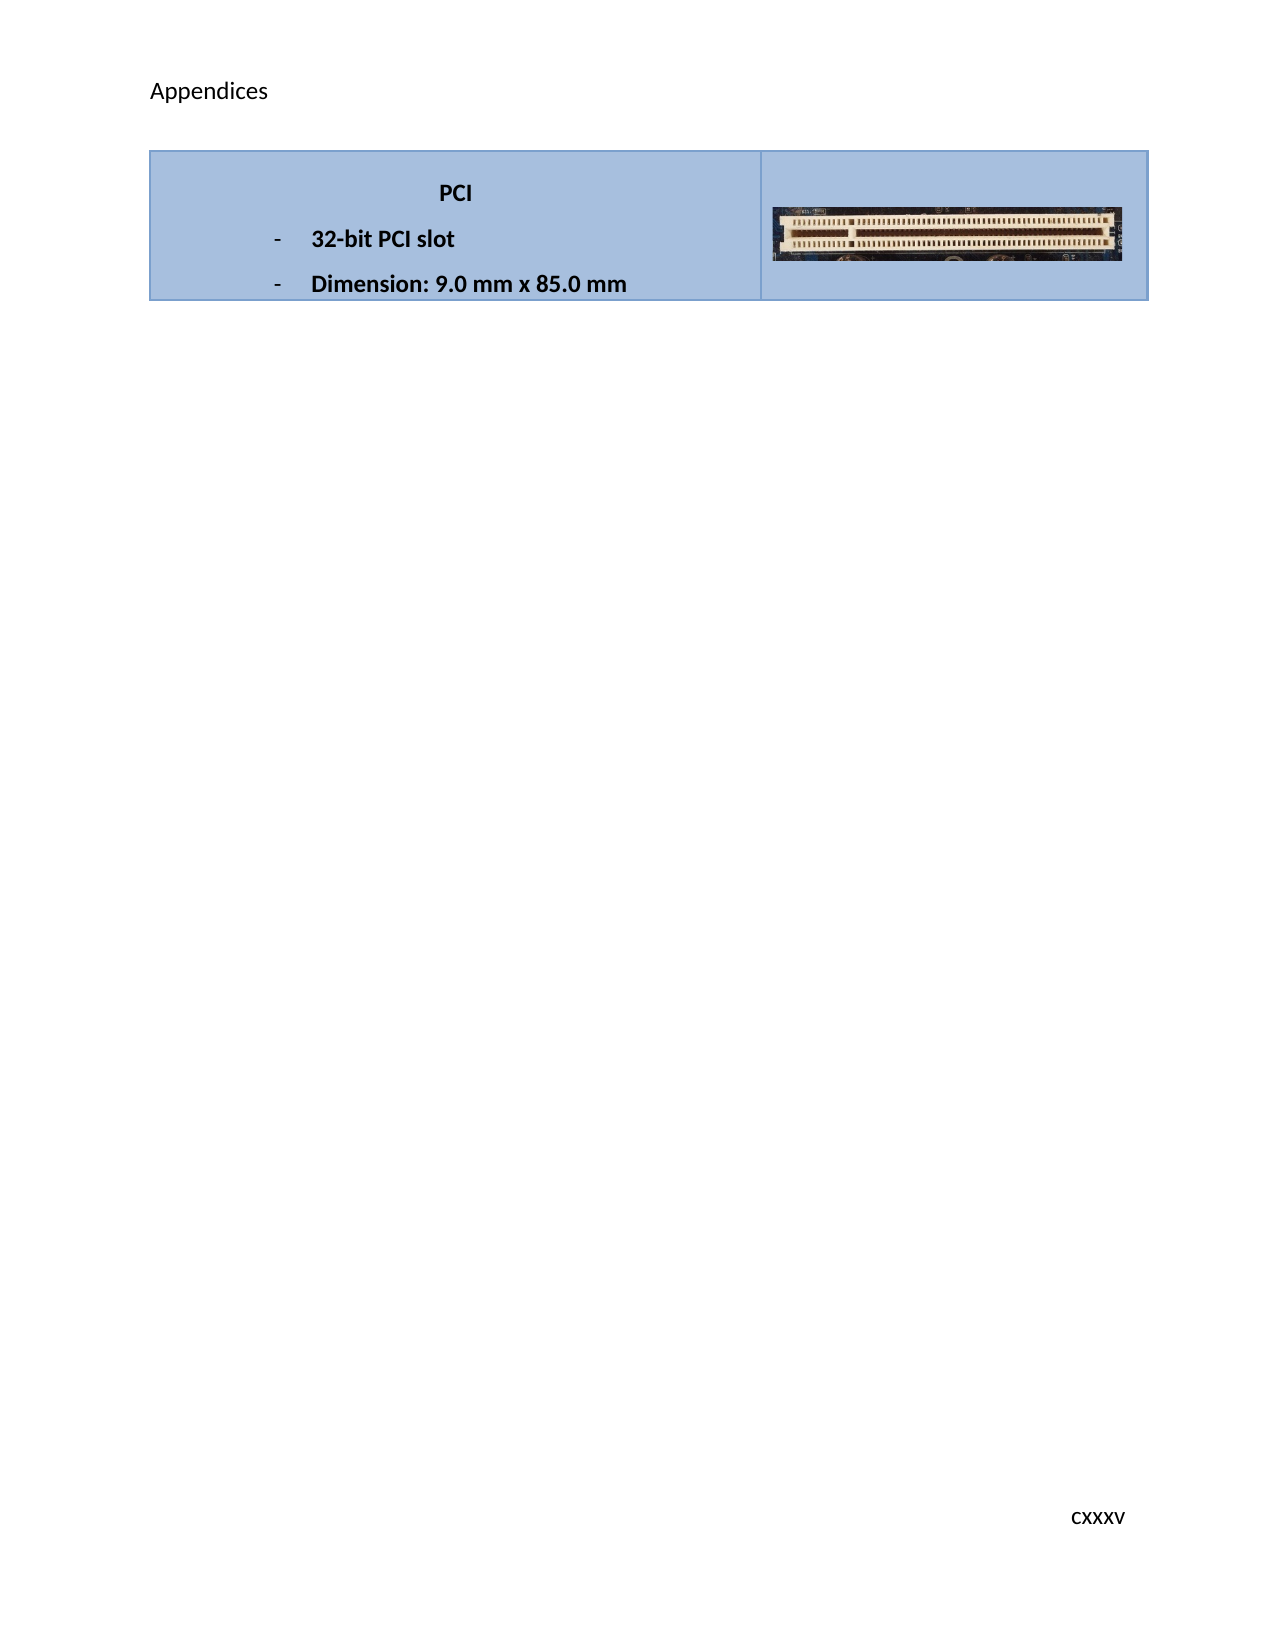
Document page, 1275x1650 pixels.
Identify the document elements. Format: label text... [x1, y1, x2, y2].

table_cell PCI 32-bit PCI slot Dimension: 9.0 mm x 85.0 mm [151, 152, 760, 299]
picture [772, 207, 1123, 261]
table_cell [762, 152, 1146, 299]
